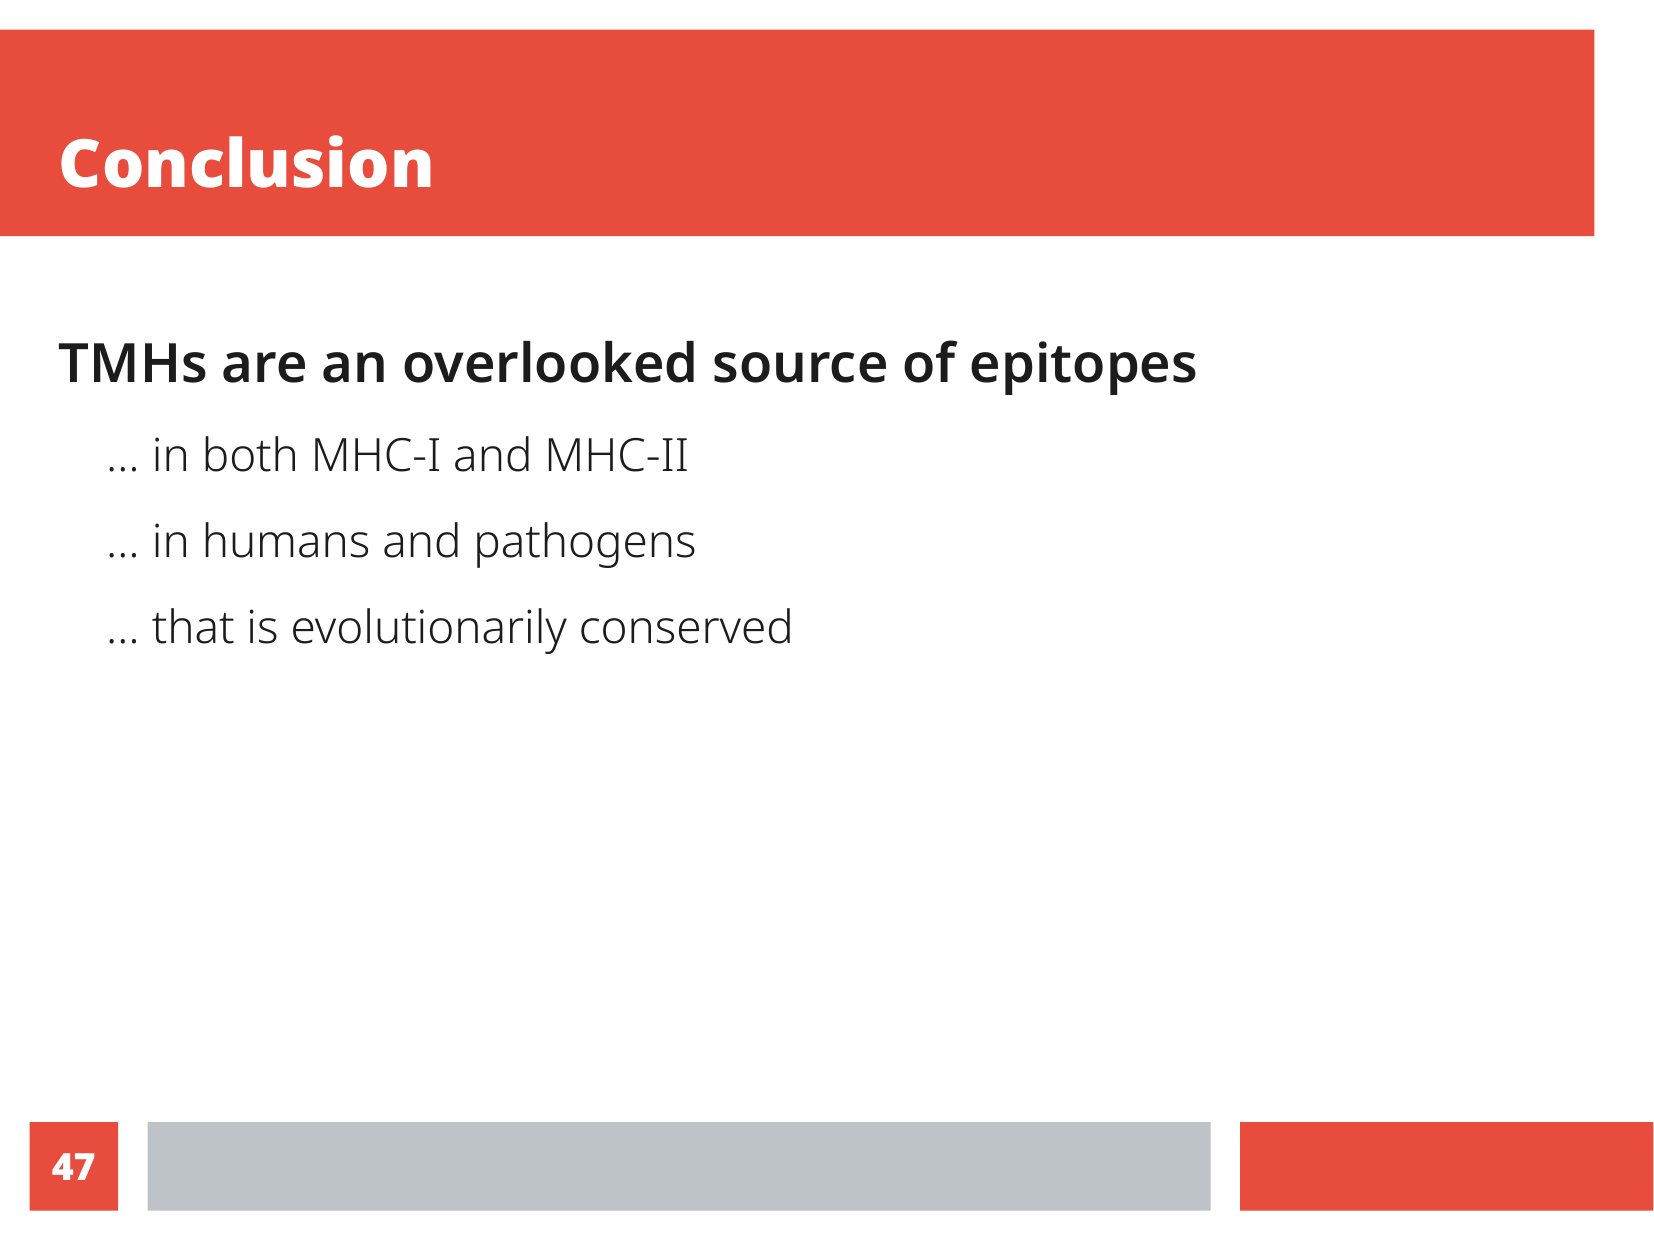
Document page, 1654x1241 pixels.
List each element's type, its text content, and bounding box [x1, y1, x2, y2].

list TMHs are an overlooked source of epitopes … in both MHC-I and MHC-II … in humans and pathogens … that is evolutionarily conserved [59, 324, 1565, 1093]
title Conclusion [59, 59, 1595, 207]
